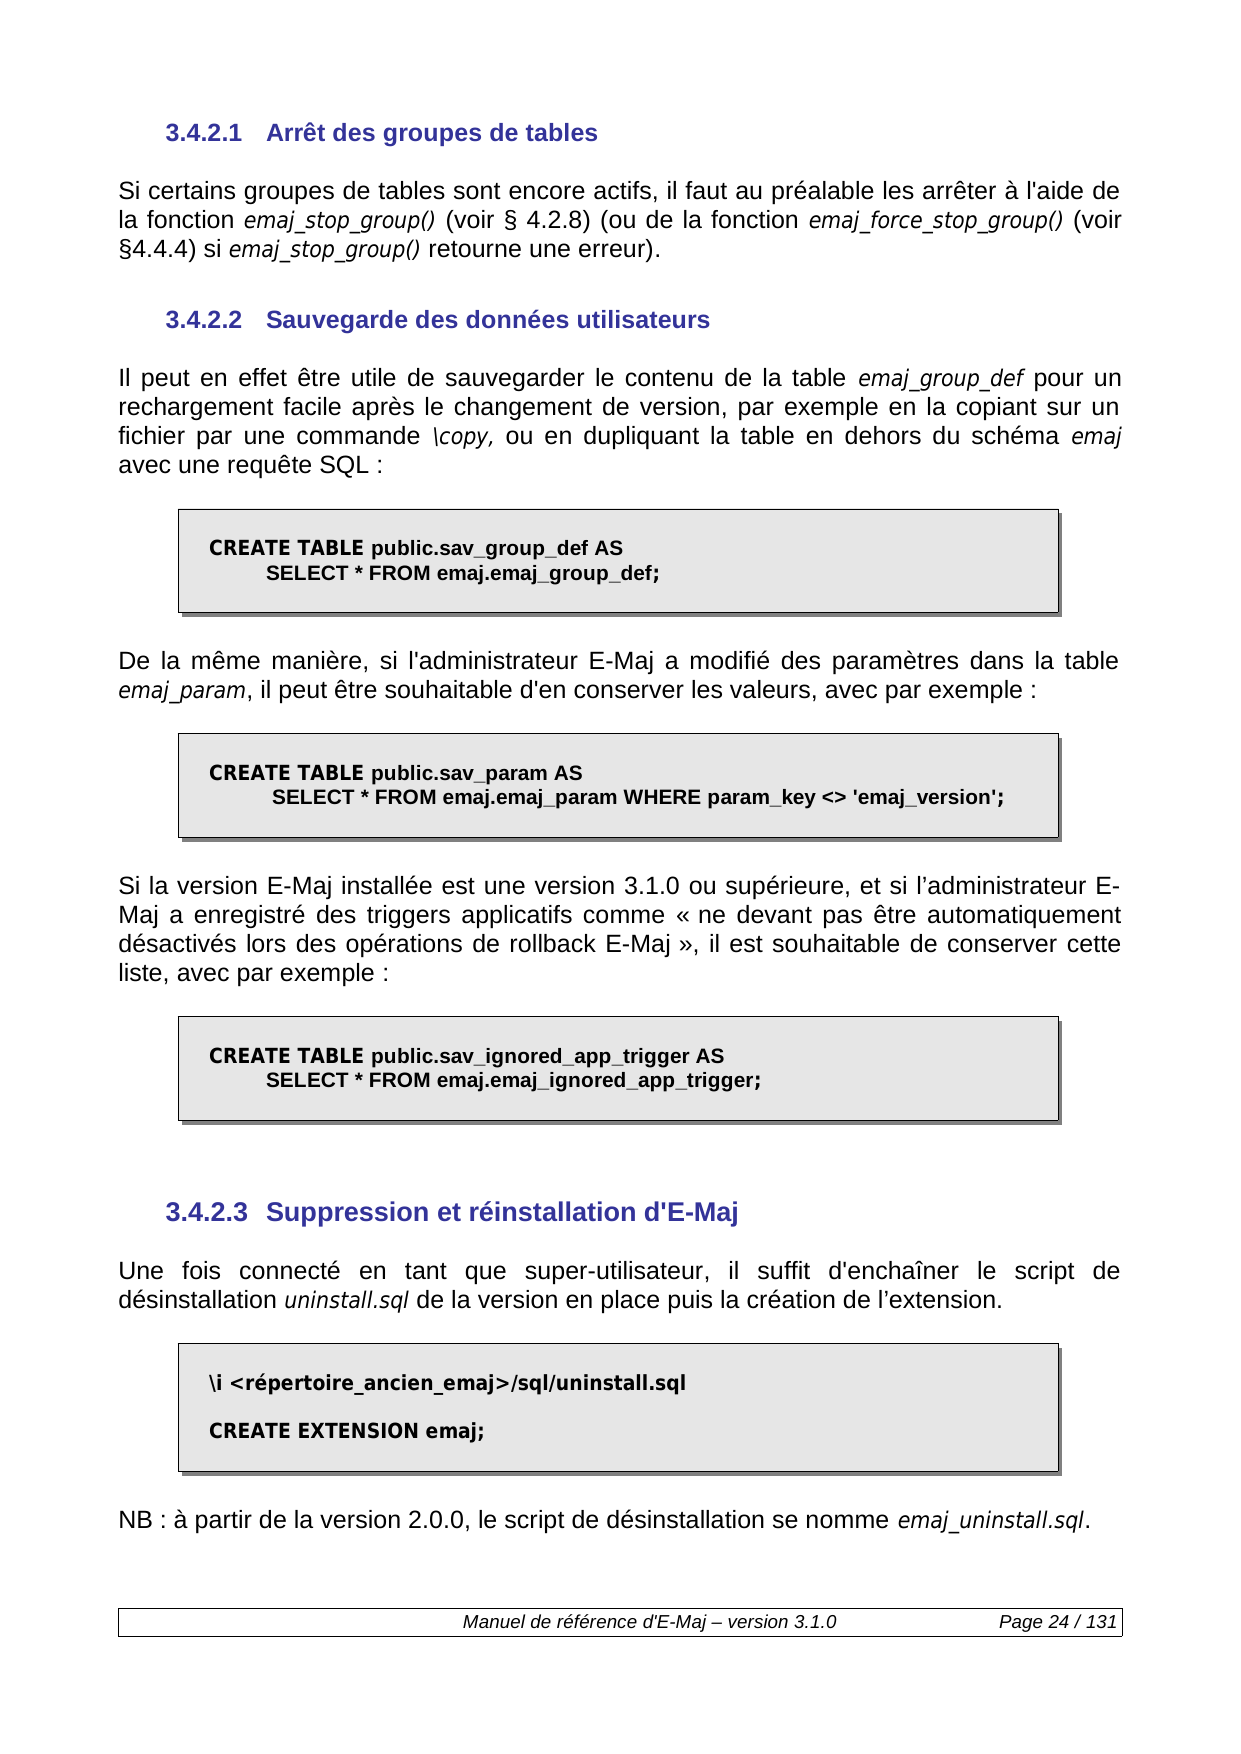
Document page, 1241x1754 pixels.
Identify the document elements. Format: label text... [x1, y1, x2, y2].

text Une fois connecté en tant que super-utilisateur, il suffit d'enchaîner le script de désinstallation uninstall.sql de la version en place puis la création de l’extension. [118, 1256, 1122, 1314]
text De la même manière, si l'administrateur E-Maj a modifié des paramètres dans la table emaj_param, il peut être souhaitable d'en conserver les valeurs, avec par exemple : [118, 646, 1122, 704]
text CREATE EXTENSION emaj; [179, 1416, 1058, 1441]
text CREATE TABLE public.sav_param AS SELECT * FROM emaj.emaj_param WHERE param_key <> 'emaj_version'; [179, 758, 1058, 807]
text NB : à partir de la version 2.0.0, le script de désinstallation se nomme emaj_uninstall.sql. [118, 1505, 1122, 1534]
subtitle Arrêt des groupes de tables [165, 118, 1122, 147]
subtitle Suppression et réinstallation d'E-Maj [165, 1196, 1122, 1227]
text CREATE TABLE public.sav_ignored_app_trigger AS SELECT * FROM emaj.emaj_ignored_app_trigger; [179, 1041, 1058, 1090]
text \i <répertoire_ancien_emaj>/sql/uninstall.sql [179, 1367, 1058, 1392]
text CREATE TABLE public.sav_group_def AS SELECT * FROM emaj.emaj_group_def; [179, 533, 1058, 582]
text Si certains groupes de tables sont encore actifs, il faut au préalable les arrêter à l'aide de la fonction emaj_stop_group() (voir § 4.2.8) (ou de la fonction emaj_force_stop_group() (voir §4.4.4) si emaj_stop_group() retourne une erreur). [118, 176, 1122, 263]
text Il peut en effet être utile de sauvegarder le contenu de la table emaj_group_def pour un rechargement facile après le changement de version, par exemple en la copiant sur un fichier par une commande \copy, ou en dupliquant la table en dehors du schéma emaj avec une requête SQL : [118, 363, 1122, 479]
text Si la version E-Maj installée est une version 3.1.0 ou supérieure, et si l’administrateur E-Maj a enregistré des triggers applicatifs comme « ne devant pas être automatiquement désactivés lors des opérations de rollback E-Maj », il est souhaitable de conserver cette liste, avec par exemple : [118, 871, 1122, 987]
subtitle Sauvegarde des données utilisateurs [165, 305, 1122, 334]
